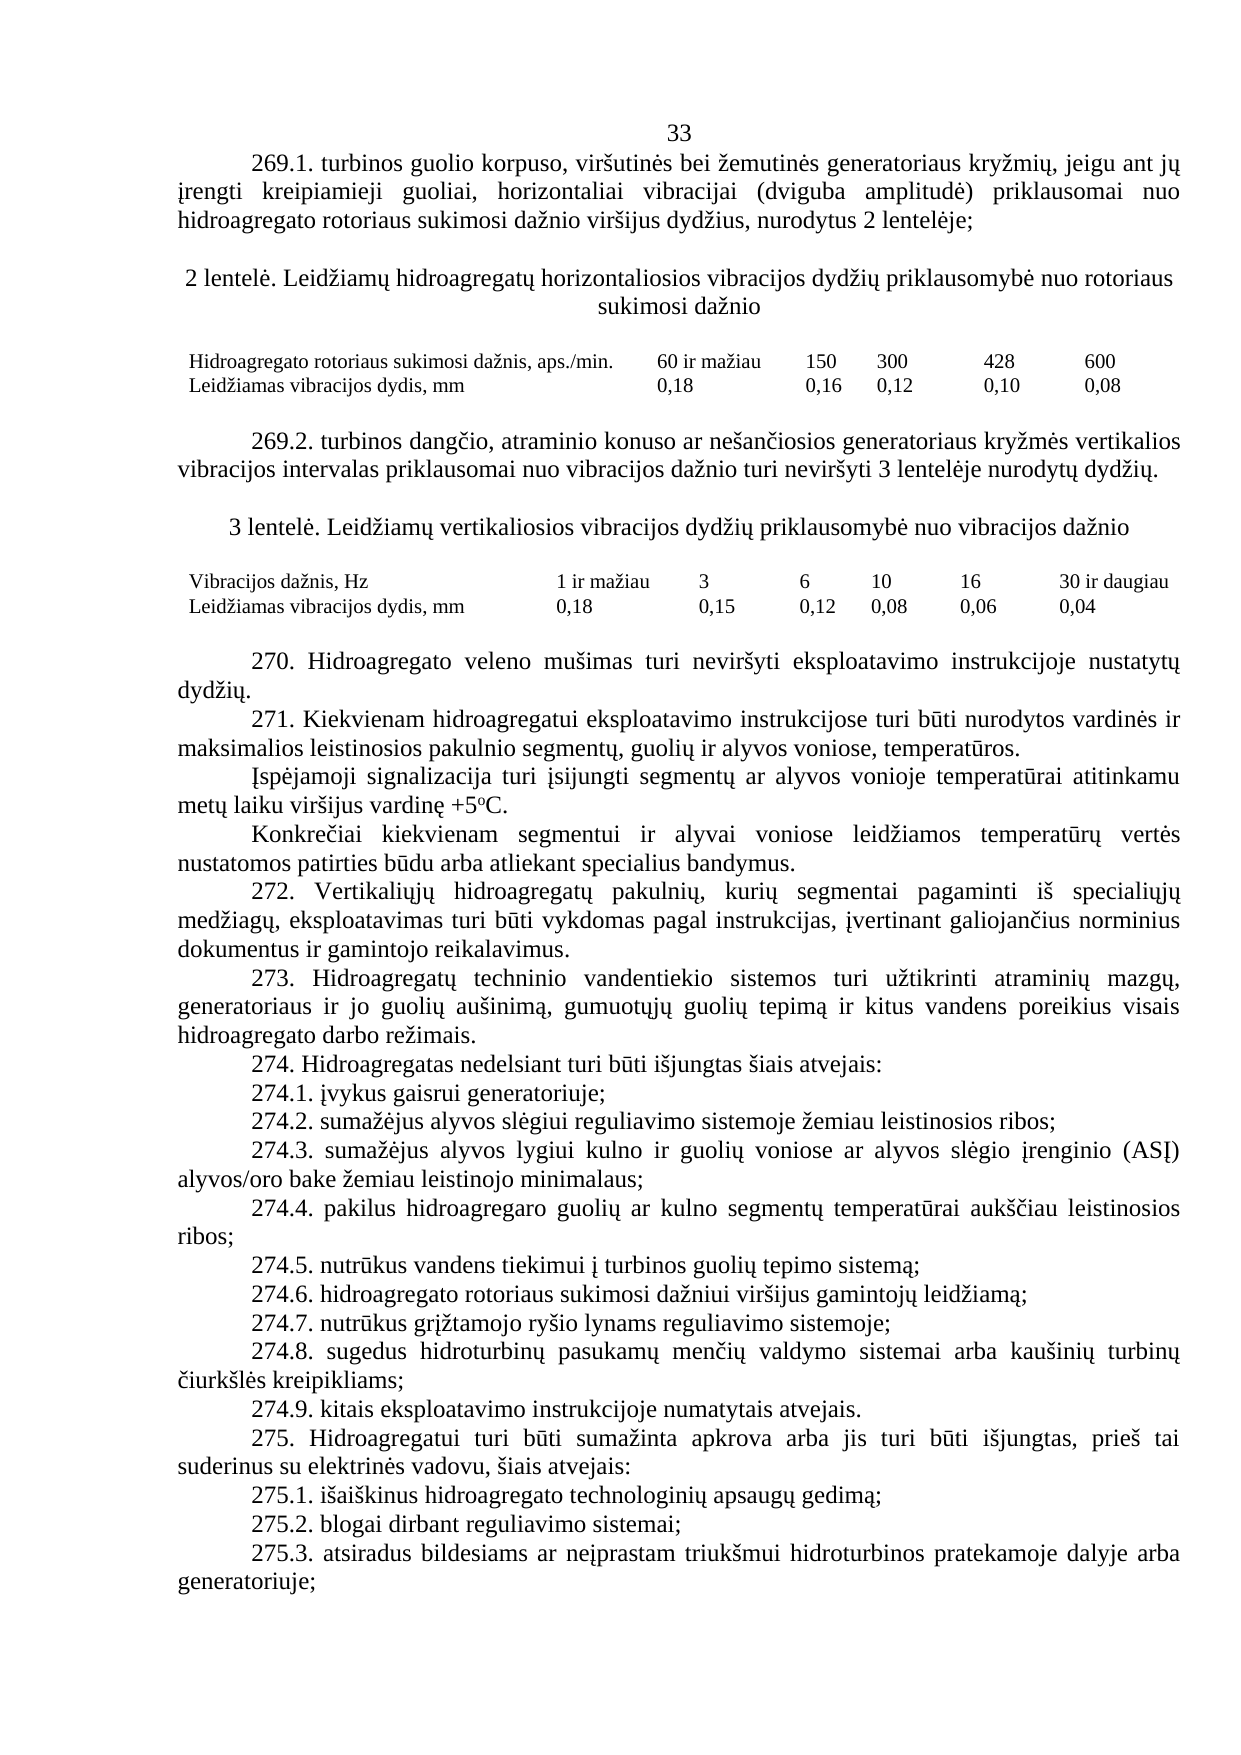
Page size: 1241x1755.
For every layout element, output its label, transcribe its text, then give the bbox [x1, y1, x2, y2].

text 2 lentelė. Leidžiamų hidroagregatų horizontaliosios vibracijos dydžių priklausomybė nuo rotoriaus sukimosi dažnio [177, 263, 1181, 320]
text 274. Hidroagregatas nedelsiant turi būti išjungtas šiais atvejais: [177, 1049, 1181, 1078]
table_cell 0,12 [788, 594, 859, 618]
table_header 600 [1073, 349, 1181, 373]
table_cell 0,18 [545, 594, 687, 618]
text 275.1. išaiškinus hidroagregato technologinių apsaugų gedimą; [177, 1480, 1181, 1509]
table_header 6 [788, 570, 859, 593]
text 274.7. nutrūkus grįžtamojo ryšio lynams reguliavimo sistemoje; [177, 1308, 1181, 1336]
table_cell 0,15 [687, 594, 788, 618]
table_header 16 [949, 570, 1048, 593]
text 274.2. sumažėjus alyvos slėgiui reguliavimo sistemoje žemiau leistinosios ribos; [177, 1106, 1181, 1135]
table_cell Leidžiamas vibracijos dydis, mm [177, 594, 545, 618]
table_cell Leidžiamas vibracijos dydis, mm [177, 373, 646, 397]
text 274.6. hidroagregato rotoriaus sukimosi dažniui viršijus gamintojų leidžiamą; [177, 1279, 1181, 1308]
table_cell 0,18 [646, 373, 794, 397]
text 272. Vertikaliųjų hidroagregatų pakulnių, kurių segmentai pagaminti iš specialiųjų medžiagų, eksploatavimas turi būti vykdomas pagal instrukcijas, įvertinant galiojančius norminius dokumentus ir gamintojo reikalavimus. [177, 876, 1181, 963]
text Įspėjamoji signalizacija turi įsijungti segmentų ar alyvos vonioje temperatūrai atitinkamu metų laiku viršijus vardinę +5oC. [177, 761, 1181, 819]
table_cell 0,04 [1048, 594, 1181, 618]
text 273. Hidroagregatų techninio vandentiekio sistemos turi užtikrinti atraminių mazgų, generatoriaus ir jo guolių aušinimą, gumuotųjų guolių tepimą ir kitus vandens poreikius visais hidroagregato darbo režimais. [177, 963, 1181, 1049]
text 271. Kiekvienam hidroagregatui eksploatavimo instrukcijose turi būti nurodytos vardinės ir maksimalios leistinosios pakulnio segmentų, guolių ir alyvos voniose, temperatūros. [177, 704, 1181, 761]
text 275.3. atsiradus bildesiams ar neįprastam triukšmui hidroturbinos pratekamoje dalyje arba generatoriuje; [177, 1538, 1181, 1595]
table_header Hidroagregato rotoriaus sukimosi dažnis, aps./min. [177, 349, 646, 373]
text 275. Hidroagregatui turi būti sumažinta apkrova arba jis turi būti išjungtas, prieš tai suderinus su elektrinės vadovu, šiais atvejais: [177, 1423, 1181, 1480]
text 3 lentelė. Leidžiamų vertikaliosios vibracijos dydžių priklausomybė nuo vibracijos dažnio [177, 512, 1181, 541]
text 274.8. sugedus hidroturbinų pasukamų menčių valdymo sistemai arba kaušinių turbinų čiurkšlės kreipikliams; [177, 1336, 1181, 1394]
table_header 150 [794, 349, 865, 373]
text Konkrečiai kiekvienam segmentui ir alyvai voniose leidžiamos temperatūrų vertės nustatomos patirties būdu arba atliekant specialius bandymus. [177, 819, 1181, 876]
text 270. Hidroagregato veleno mušimas turi neviršyti eksploatavimo instrukcijoje nustatytų dydžių. [177, 646, 1181, 704]
table_cell 0,12 [865, 373, 972, 397]
table_cell 0,16 [794, 373, 865, 397]
table_header 30 ir daugiau [1048, 570, 1181, 593]
text 275.2. blogai dirbant reguliavimo sistemai; [177, 1509, 1181, 1538]
text 269.2. turbinos dangčio, atraminio konuso ar nešančiosios generatoriaus kryžmės vertikalios vibracijos intervalas priklausomai nuo vibracijos dažnio turi neviršyti 3 lentelėje nurodytų dydžių. [177, 426, 1181, 483]
text 274.5. nutrūkus vandens tiekimui į turbinos guolių tepimo sistemą; [177, 1250, 1181, 1279]
table_cell 0,06 [949, 594, 1048, 618]
text 274.3. sumažėjus alyvos lygiui kulno ir guolių voniose ar alyvos slėgio įrenginio (ASĮ) alyvos/oro bake žemiau leistinojo minimalaus; [177, 1135, 1181, 1193]
table_cell 0,10 [972, 373, 1073, 397]
text 274.4. pakilus hidroagregaro guolių ar kulno segmentų temperatūrai aukščiau leistinosios ribos; [177, 1193, 1181, 1250]
table_header 10 [860, 570, 949, 593]
table_header 428 [972, 349, 1073, 373]
table_header 3 [687, 570, 788, 593]
text 274.9. kitais eksploatavimo instrukcijoje numatytais atvejais. [177, 1394, 1181, 1423]
table_header Vibracijos dažnis, Hz [177, 570, 545, 593]
table_header 60 ir mažiau [646, 349, 794, 373]
text 274.1. įvykus gaisrui generatoriuje; [177, 1078, 1181, 1106]
table_cell 0,08 [1073, 373, 1181, 397]
table_cell 0,08 [860, 594, 949, 618]
text 269.1. turbinos guolio korpuso, viršutinės bei žemutinės generatoriaus kryžmių, jeigu ant jų įrengti kreipiamieji guoliai, horizontaliai vibracijai (dviguba amplitudė) priklausomai nuo hidroagregato rotoriaus sukimosi dažnio viršijus dydžius, nurodytus 2 lentelėje; [177, 148, 1181, 234]
table_header 300 [865, 349, 972, 373]
table_header 1 ir mažiau [545, 570, 687, 593]
